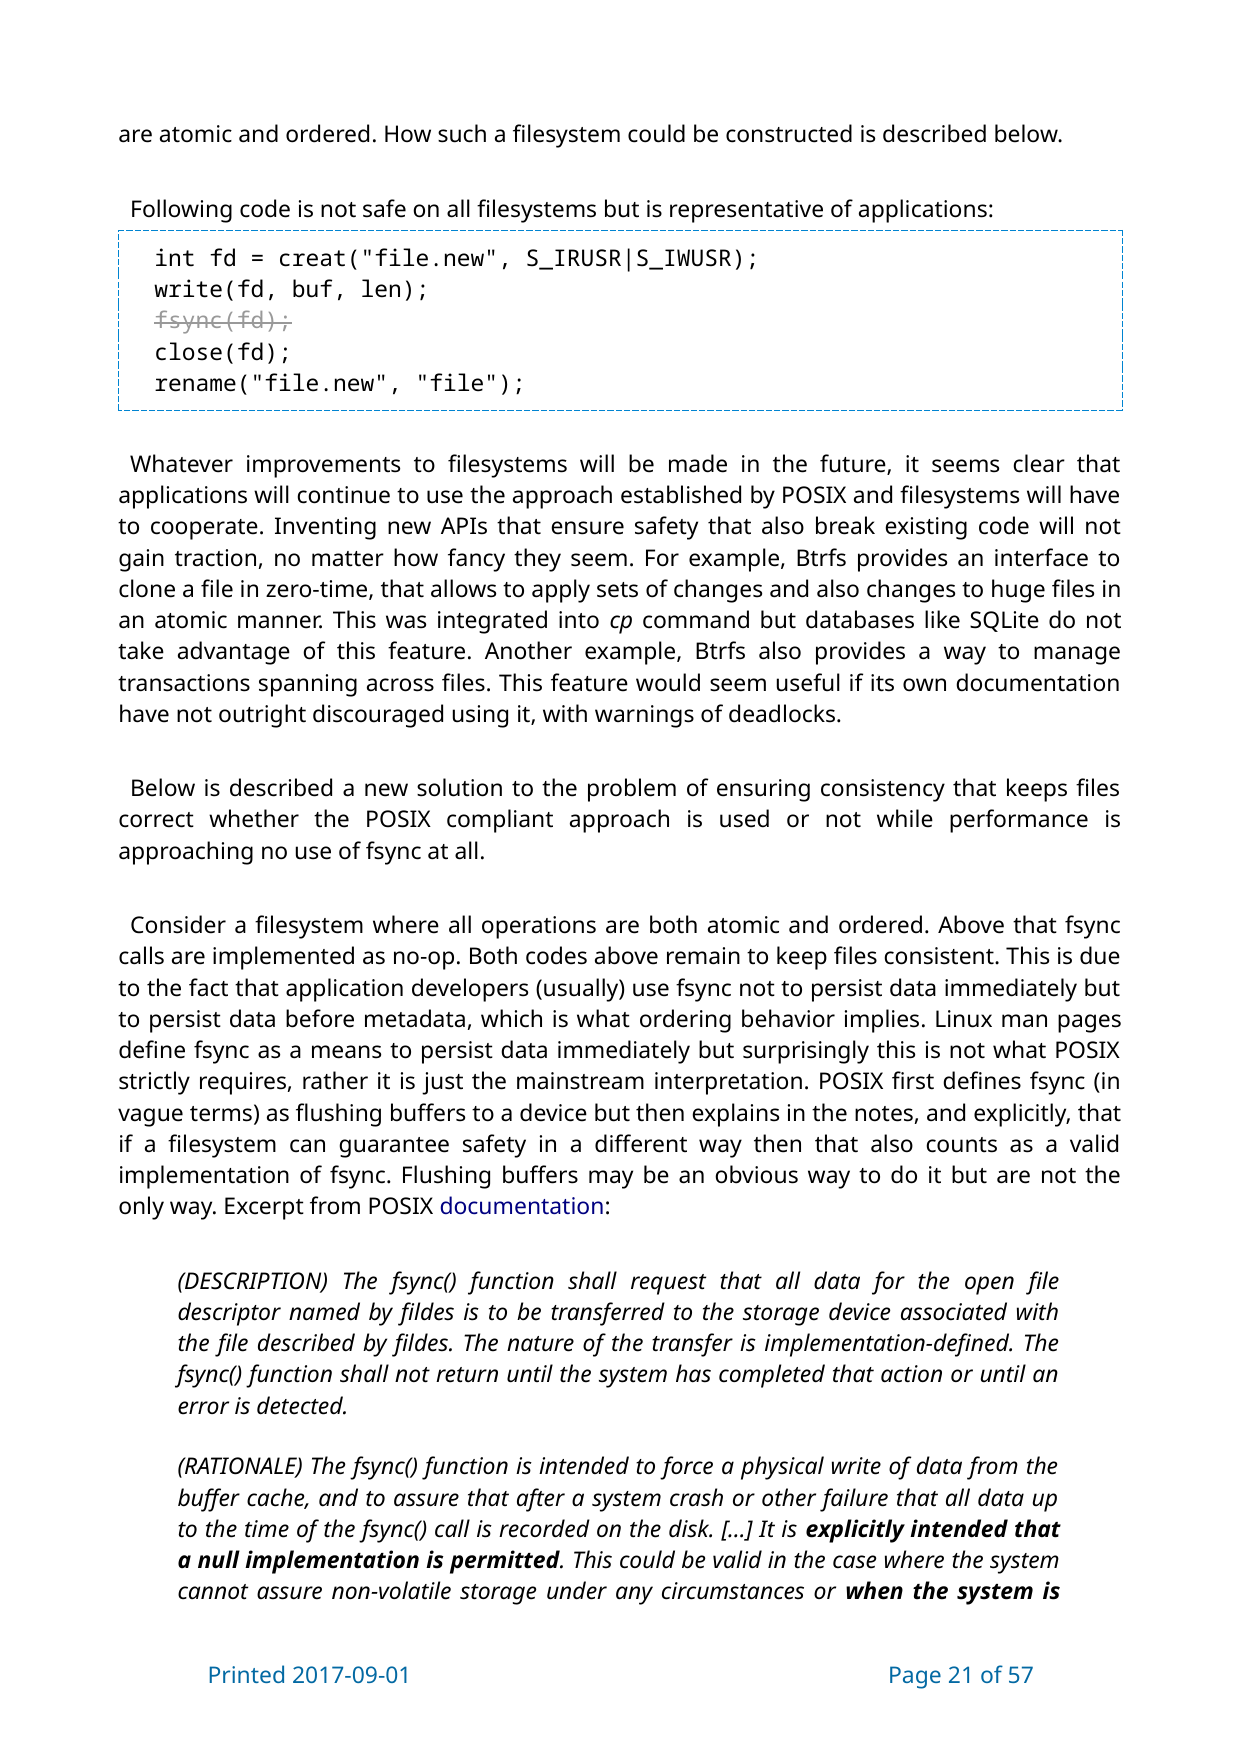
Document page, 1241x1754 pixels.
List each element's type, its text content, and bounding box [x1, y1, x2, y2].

text (DESCRIPTION) The fsync() function shall request that all data for the open file descriptor named by fildes is to be transferred to the storage device associated with the file described by fildes. The nature of the transfer is implementation-defined. The fsync() function shall not return until the system has completed that action or until an error is detected. [177, 1264, 1063, 1421]
text close(fd); [118, 323, 1122, 355]
text Whatever improvements to filesystems will be made in the future, it seems clear that applications will continue to use the approach established by POSIX and filesystems will have to cooperate. Inventing new APIs that ensure safety that also break existing code will not gain traction, no matter how fancy they seem. For example, Btrfs provides an interface to clone a file in zero-time, that allows to apply sets of changes and also changes to huge files in an atomic manner. This was integrated into cp command but databases like SQLite do not take advantage of this feature. Another example, Btrfs also provides a way to manage transactions spanning across files. This feature would seem useful if its own documentation have not outright discouraged using it, with warnings of deadlocks. [118, 448, 1122, 729]
text write(fd, buf, len); [118, 261, 1122, 292]
text int fd = creat("file.new", S_IRUSR|S_IWUSR); [118, 230, 1122, 261]
text Consider a filesystem where all operations are both atomic and ordered. Above that fsync calls are implemented as no-op. Both codes above remain to keep files consistent. This is due to the fact that application developers (usually) use fsync not to persist data immediately but to persist data before metadata, which is what ordering behavior implies. Linux man pages define fsync as a means to persist data immediately but surprisingly this is not what POSIX strictly requires, rather it is just the mainstream interpretation. POSIX first defines fsync (in vague terms) as flushing buffers to a device but then explains in the notes, and explicitly, that if a filesystem can guarantee safety in a different way then that also counts as a valid implementation of fsync. Flushing buffers may be an obvious way to do it but are not the only way. Excerpt from POSIX documentation: [118, 909, 1122, 1221]
text rename("file.new", "file"); [118, 355, 1122, 411]
text (RATIONALE) The fsync() function is intended to force a physical write of data from the buffer cache, and to assure that after a system crash or other failure that all data up to the time of the fsync() call is recorded on the disk. […] It is explicitly intended that a null implementation is permitted. This could be valid in the case where the system cannot assure non-volatile storage under any circumstances or when the system is [177, 1450, 1063, 1607]
text fsync(fd); [118, 292, 1122, 323]
text Below is described a new solution to the problem of ensuring consistency that keeps files correct whether the POSIX compliant approach is used or not while performance is approaching no use of fsync at all. [118, 772, 1122, 866]
text Following code is not safe on all filesystems but is representative of applications: [118, 192, 1122, 224]
text are atomic and ordered. How such a filesystem could be constructed is described below. [118, 118, 1122, 149]
